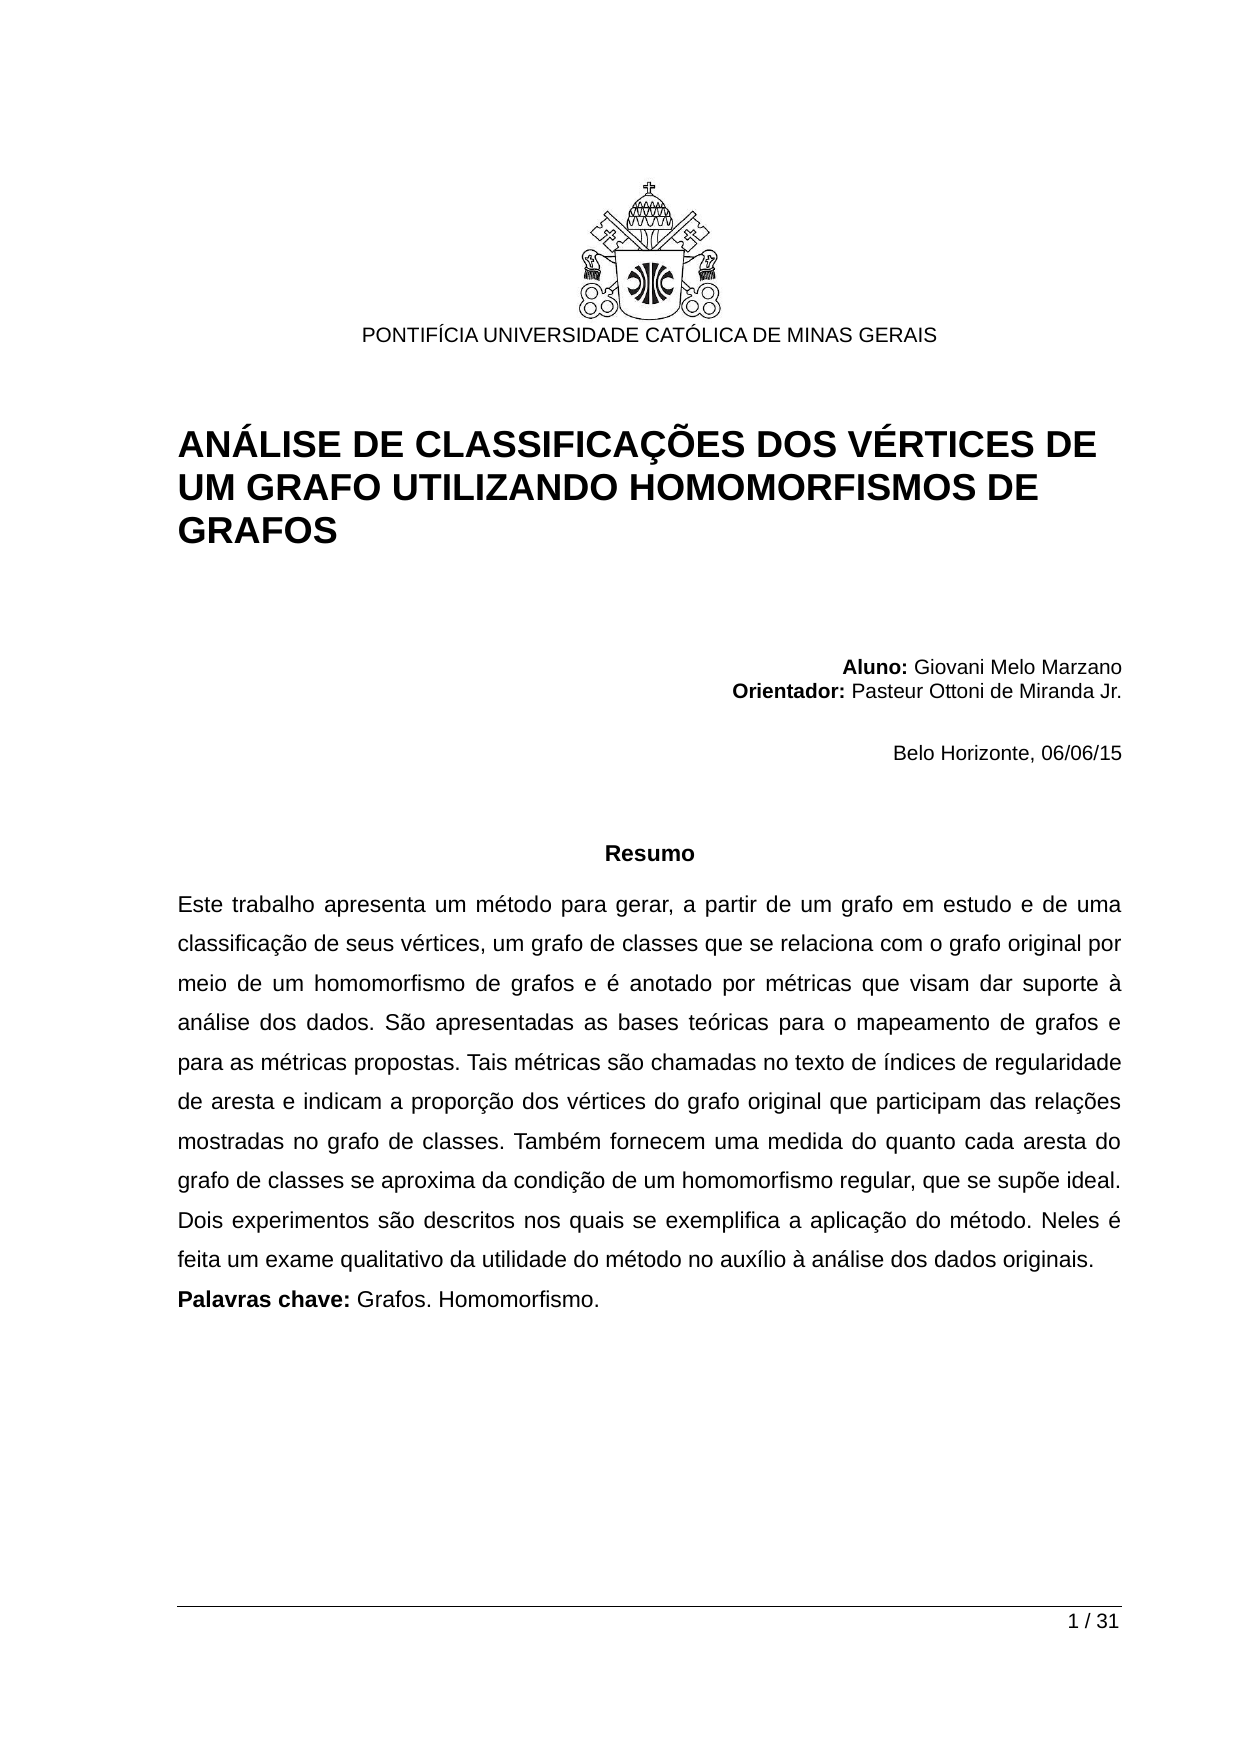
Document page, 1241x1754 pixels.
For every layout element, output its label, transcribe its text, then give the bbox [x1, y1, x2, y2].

title Análise de classificações dos vértices de um grafo utilizando homomorfismos de grafos [177, 422, 1122, 551]
text Palavras chave: Grafos. Homomorfismo. [177, 1286, 1122, 1312]
text Aluno: Giovani Melo Marzano [177, 655, 1122, 679]
text Este trabalho apresenta um método para gerar, a partir de um grafo em estudo e de uma classificação de seus vértices, um grafo de classes que se relaciona com o grafo original por meio de um homomorfismo de grafos e é anotado por métricas que visam dar suporte à análise dos dados. São apresentadas as bases teóricas para o mapeamento de grafos e para as métricas propostas. Tais métricas são chamadas no texto de índices de regularidade de aresta e indicam a proporção dos vértices do grafo original que participam das relações mostradas no grafo de classes. Também fornecem uma medida do quanto cada aresta do grafo de classes se aproxima da condição de um homomorfismo regular, que se supõe ideal. Dois experimentos são descritos nos quais se exemplifica a aplicação do método. Neles é feita um exame qualitativo da utilidade do método no auxílio à análise dos dados originais. [177, 891, 1122, 1273]
text Resumo [177, 840, 1122, 866]
text Pontifícia Universidade Católica de Minas Gerais [177, 323, 1122, 347]
text Orientador: Pasteur Ottoni de Miranda Jr. [177, 679, 1122, 703]
picture [576, 177, 723, 323]
text Belo Horizonte, 06/06/15 [177, 741, 1122, 765]
